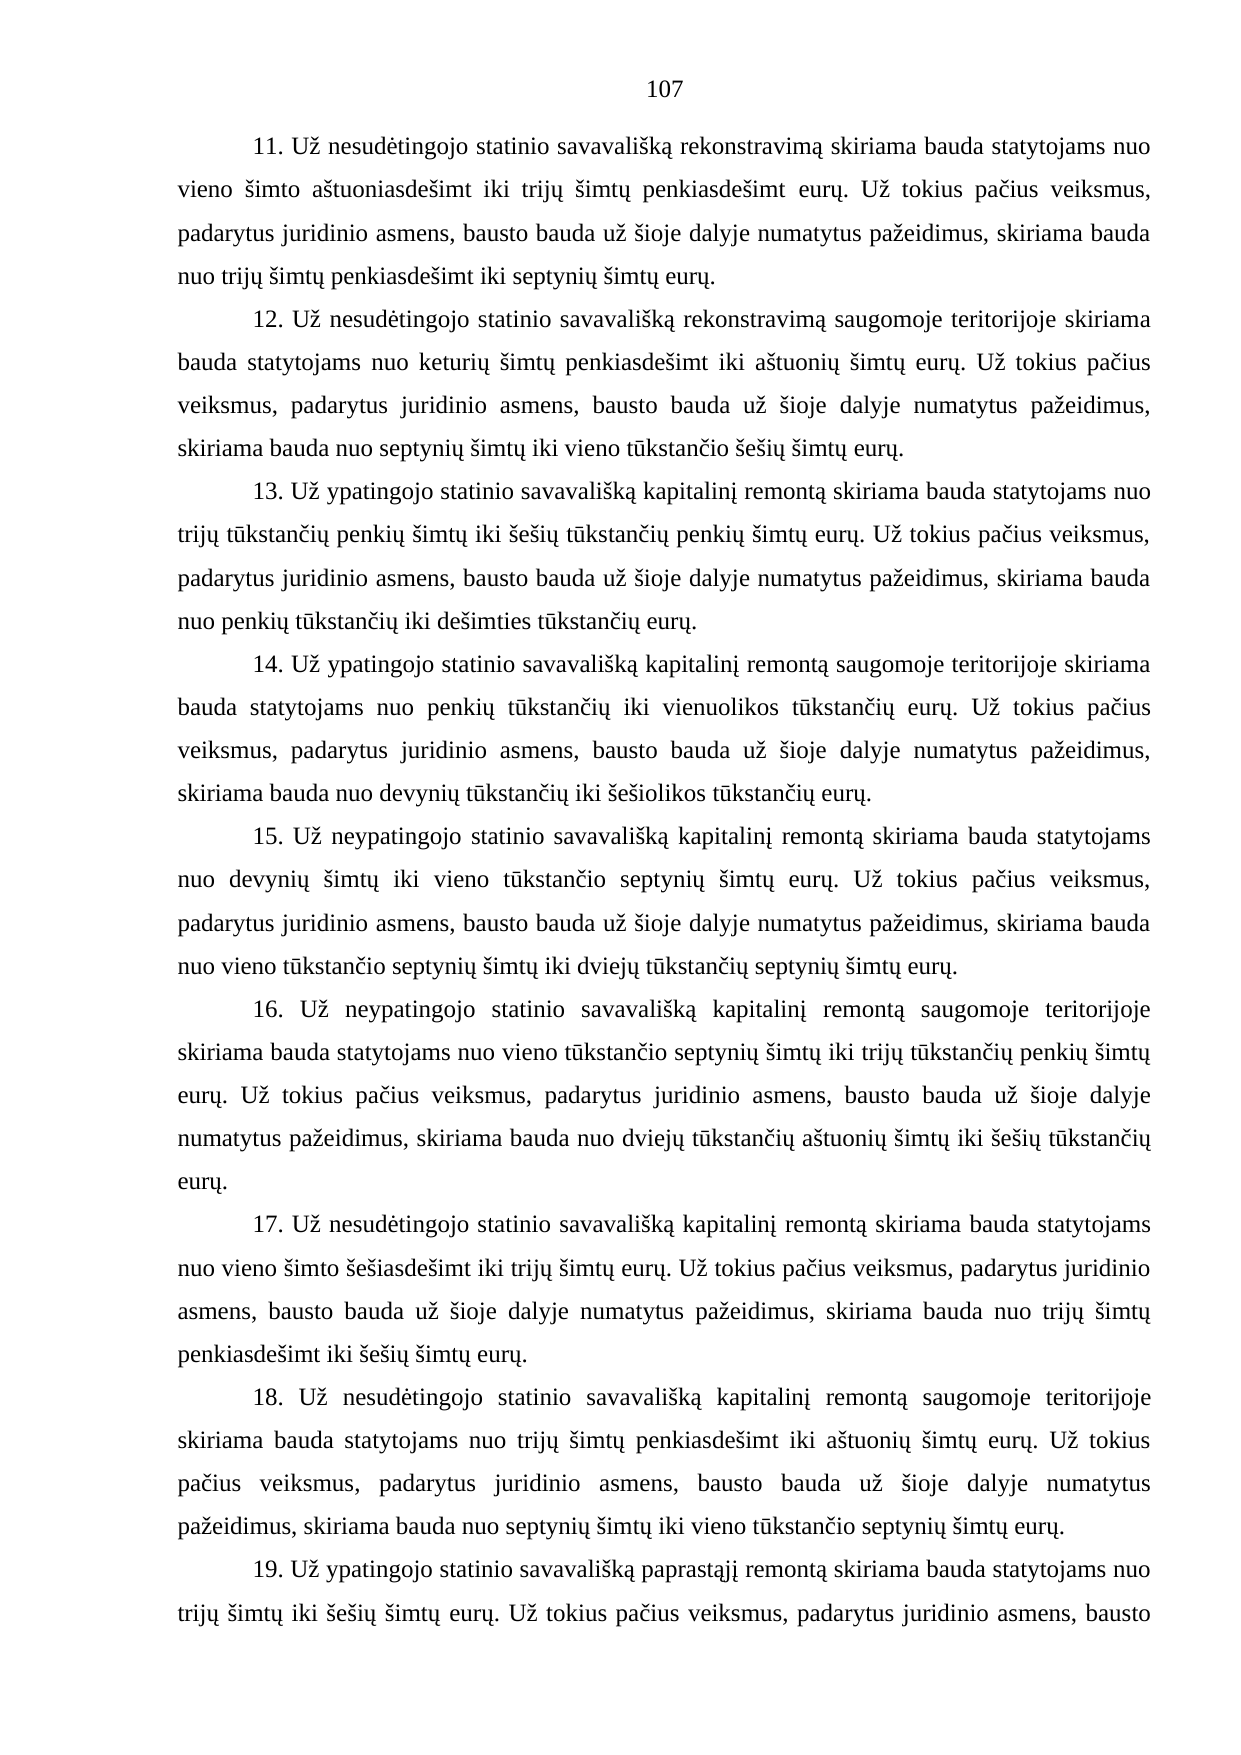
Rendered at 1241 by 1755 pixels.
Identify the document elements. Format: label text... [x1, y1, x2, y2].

text 12. Už nesudėtingojo statinio savavališką rekonstravimą saugomoje teritorijoje skiriama bauda statytojams nuo keturių šimtų penkiasdešimt iki aštuonių šimtų eurų. Už tokius pačius veiksmus, padarytus juridinio asmens, bausto bauda už šioje dalyje numatytus pažeidimus, skiriama bauda nuo septynių šimtų iki vieno tūkstančio šešių šimtų eurų. [177, 304, 1152, 462]
text 17. Už nesudėtingojo statinio savavališką kapitalinį remontą skiriama bauda statytojams nuo vieno šimto šešiasdešimt iki trijų šimtų eurų. Už tokius pačius veiksmus, padarytus juridinio asmens, bausto bauda už šioje dalyje numatytus pažeidimus, skiriama bauda nuo trijų šimtų penkiasdešimt iki šešių šimtų eurų. [177, 1209, 1152, 1368]
text 15. Už neypatingojo statinio savavališką kapitalinį remontą skiriama bauda statytojams nuo devynių šimtų iki vieno tūkstančio septynių šimtų eurų. Už tokius pačius veiksmus, padarytus juridinio asmens, bausto bauda už šioje dalyje numatytus pažeidimus, skiriama bauda nuo vieno tūkstančio septynių šimtų iki dviejų tūkstančių septynių šimtų eurų. [177, 821, 1152, 979]
text 19. Už ypatingojo statinio savavališką paprastąjį remontą skiriama bauda statytojams nuo trijų šimtų iki šešių šimtų eurų. Už tokius pačius veiksmus, padarytus juridinio asmens, bausto [177, 1554, 1152, 1626]
text 16. Už neypatingojo statinio savavališką kapitalinį remontą saugomoje teritorijoje skiriama bauda statytojams nuo vieno tūkstančio septynių šimtų iki trijų tūkstančių penkių šimtų eurų. Už tokius pačius veiksmus, padarytus juridinio asmens, bausto bauda už šioje dalyje numatytus pažeidimus, skiriama bauda nuo dviejų tūkstančių aštuonių šimtų iki šešių tūkstančių eurų. [177, 994, 1152, 1195]
text 11. Už nesudėtingojo statinio savavališką rekonstravimą skiriama bauda statytojams nuo vieno šimto aštuoniasdešimt iki trijų šimtų penkiasdešimt eurų. Už tokius pačius veiksmus, padarytus juridinio asmens, bausto bauda už šioje dalyje numatytus pažeidimus, skiriama bauda nuo trijų šimtų penkiasdešimt iki septynių šimtų eurų. [177, 131, 1152, 289]
text 18. Už nesudėtingojo statinio savavališką kapitalinį remontą saugomoje teritorijoje skiriama bauda statytojams nuo trijų šimtų penkiasdešimt iki aštuonių šimtų eurų. Už tokius pačius veiksmus, padarytus juridinio asmens, bausto bauda už šioje dalyje numatytus pažeidimus, skiriama bauda nuo septynių šimtų iki vieno tūkstančio septynių šimtų eurų. [177, 1382, 1152, 1540]
text 13. Už ypatingojo statinio savavališką kapitalinį remontą skiriama bauda statytojams nuo trijų tūkstančių penkių šimtų iki šešių tūkstančių penkių šimtų eurų. Už tokius pačius veiksmus, padarytus juridinio asmens, bausto bauda už šioje dalyje numatytus pažeidimus, skiriama bauda nuo penkių tūkstančių iki dešimties tūkstančių eurų. [177, 476, 1152, 634]
text 14. Už ypatingojo statinio savavališką kapitalinį remontą saugomoje teritorijoje skiriama bauda statytojams nuo penkių tūkstančių iki vienuolikos tūkstančių eurų. Už tokius pačius veiksmus, padarytus juridinio asmens, bausto bauda už šioje dalyje numatytus pažeidimus, skiriama bauda nuo devynių tūkstančių iki šešiolikos tūkstančių eurų. [177, 649, 1152, 807]
